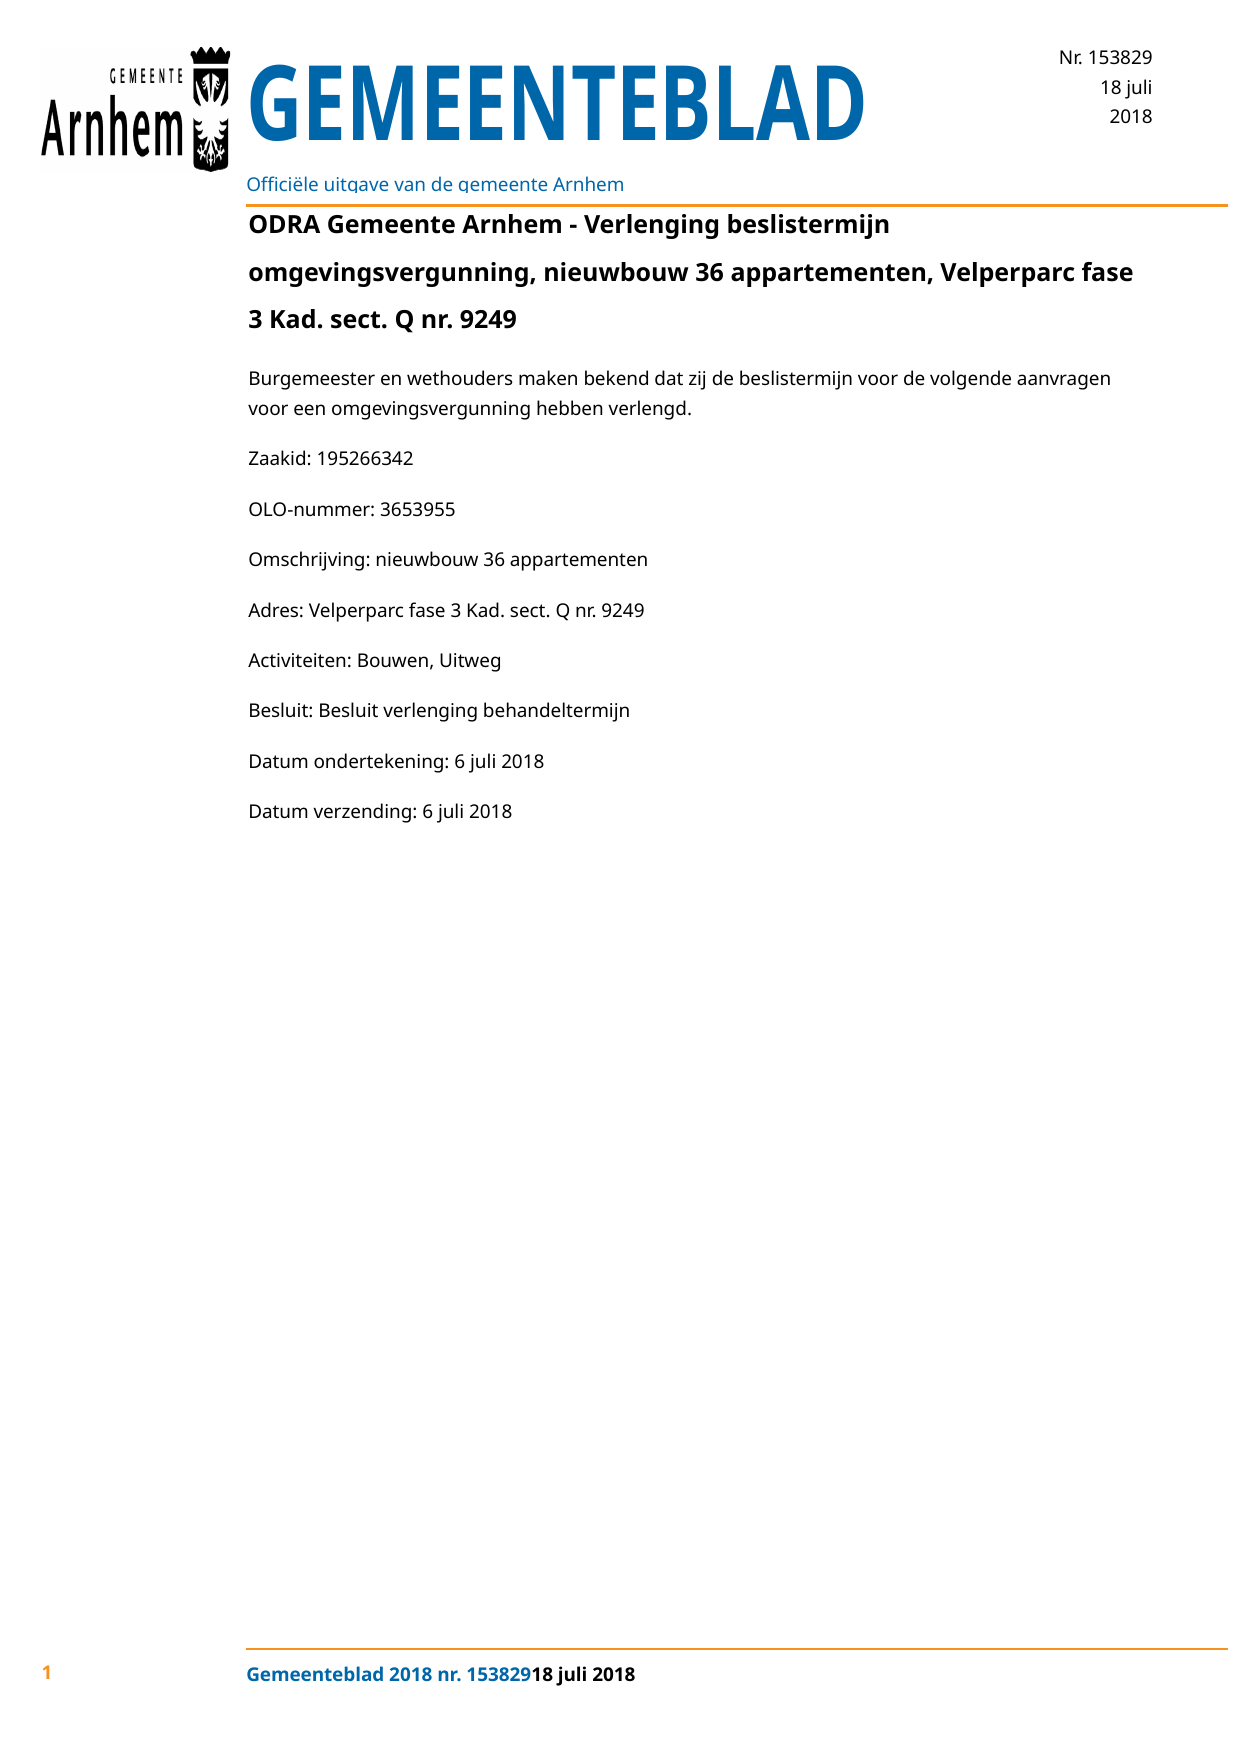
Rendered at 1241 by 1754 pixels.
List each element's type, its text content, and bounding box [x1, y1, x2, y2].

text Omschrijving: nieuwbouw 36 appartementen [248, 546, 1152, 572]
text Datum ondertekening: 6 juli 2018 [248, 748, 1152, 774]
text ODRA Gemeente Arnhem - Verlenging beslistermijn omgevingsvergunning, nieuwbouw 36 appartementen, Velperparc fase 3 Kad. sect. Q nr. 9249 [248, 207, 1152, 336]
text Datum verzending: 6 juli 2018 [248, 798, 1152, 824]
text Zaakid: 195266342 [248, 446, 1152, 471]
text OLO-nummer: 3653955 [248, 496, 1152, 522]
text Adres: Velperparc fase 3 Kad. sect. Q nr. 9249 [248, 597, 1152, 622]
text Besluit: Besluit verlenging behandeltermijn [248, 698, 1152, 723]
text Activiteiten: Bouwen, Uitweg [248, 647, 1152, 673]
text Burgemeester en wethouders maken bekend dat zij de beslistermijn voor de volgende aanvragen voor een omgevingsvergunning hebben verlengd. [248, 366, 1152, 421]
picture [41, 47, 231, 172]
